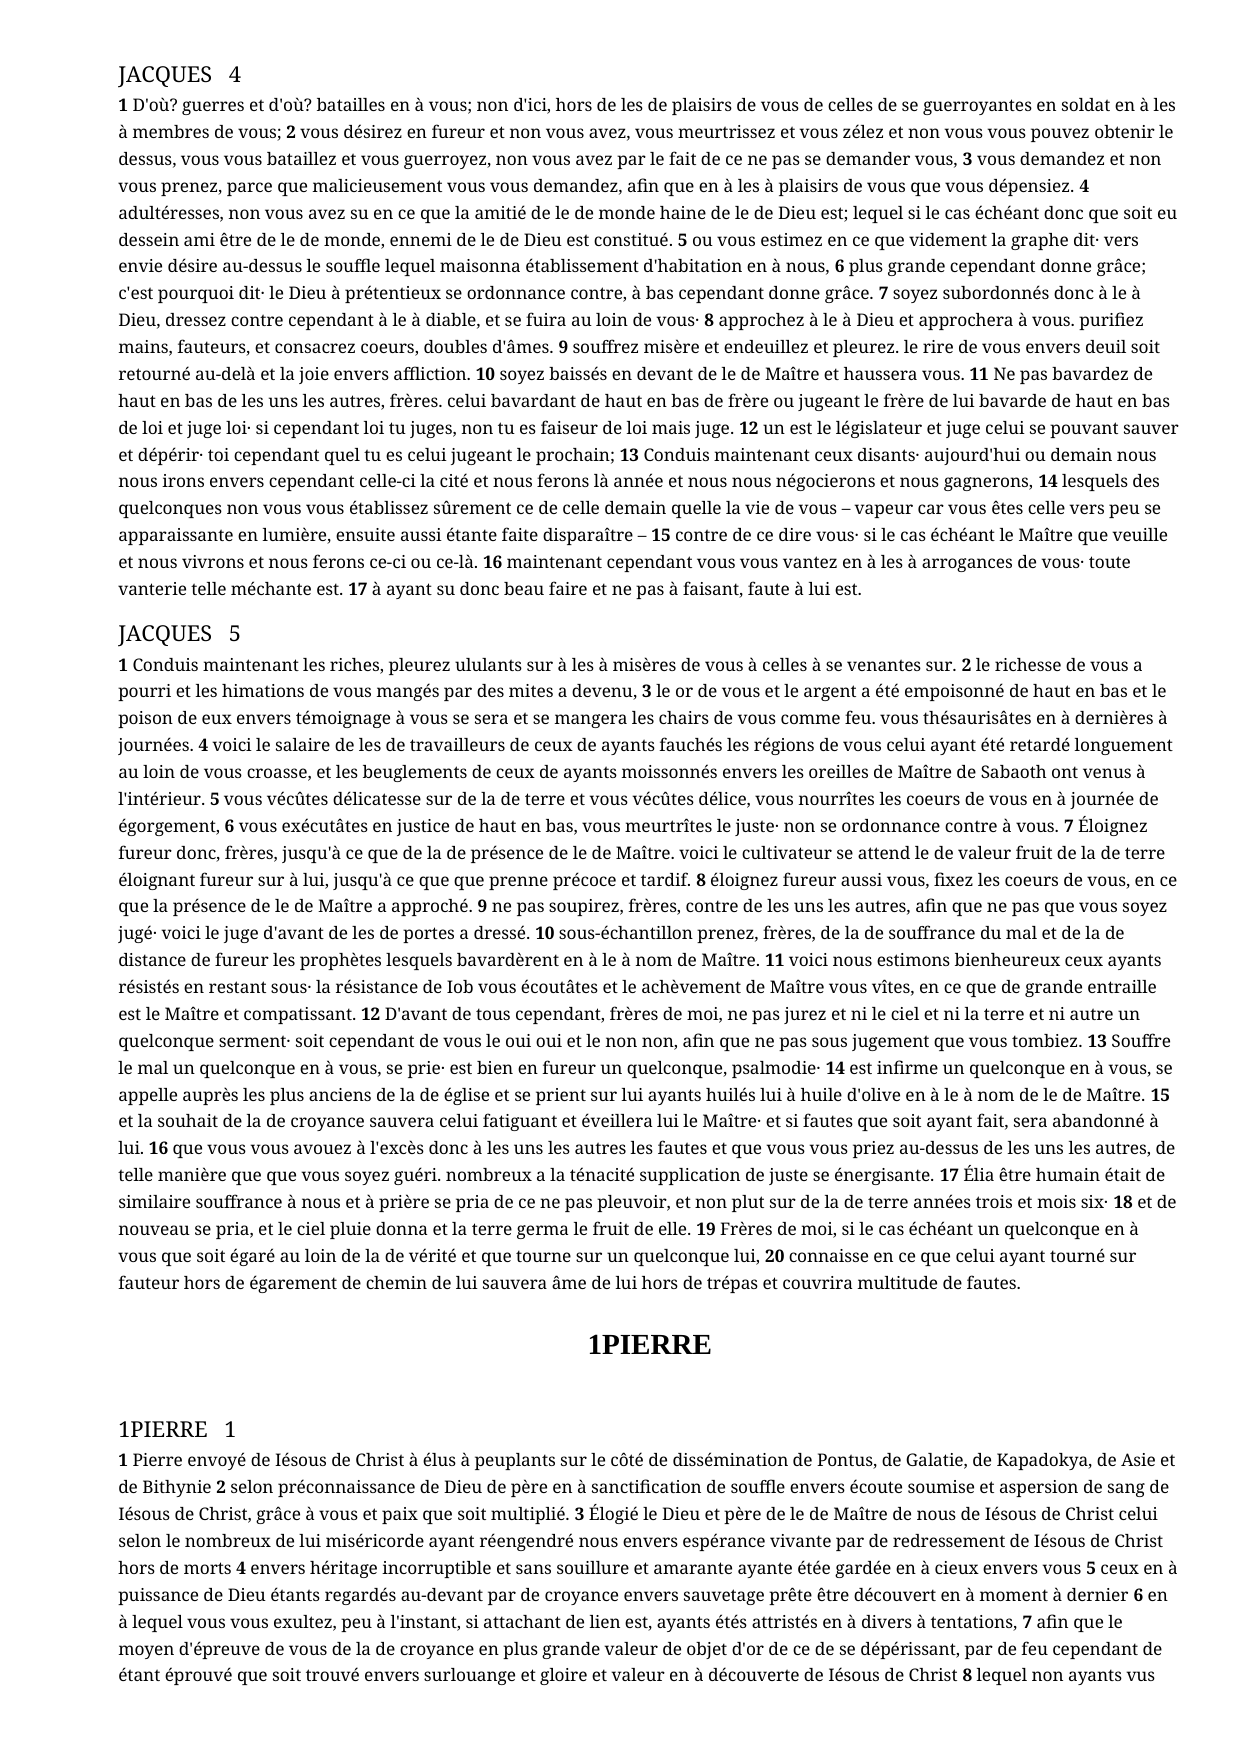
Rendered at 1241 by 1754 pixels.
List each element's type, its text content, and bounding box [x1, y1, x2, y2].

subtitle 1PIERRE [118, 1327, 1181, 1360]
text 1 D'où? guerres et d'où? batailles en à vous; non d'ici, hors de les de plaisirs de vous de celles de se guerroyantes en soldat en à les à membres de vous; 2 vous désirez en fureur et non vous avez, vous meurtrissez et vous zélez et non vous vous pouvez obtenir le dessus, vous vous bataillez et vous guerroyez, non vous avez par le fait de ce ne pas se demander vous, 3 vous demandez et non vous prenez, parce que malicieusement vous vous demandez, afin que en à les à plaisirs de vous que vous dépensiez. 4 adultéresses, non vous avez su en ce que la amitié de le de monde haine de le de Dieu est; lequel si le cas échéant donc que soit eu dessein ami être de le de monde, ennemi de le de Dieu est constitué. 5 ou vous estimez en ce que videment la graphe dit· vers envie désire au-dessus le souffle lequel maisonna établissement d'habitation en à nous, 6 plus grande cependant donne grâce; c'est pourquoi dit· le Dieu à prétentieux se ordonnance contre, à bas cependant donne grâce. 7 soyez subordonnés donc à le à Dieu, dressez contre cependant à le à diable, et se fuira au loin de vous· 8 approchez à le à Dieu et approchera à vous. purifiez mains, fauteurs, et consacrez coeurs, doubles d'âmes. 9 souffrez misère et endeuillez et pleurez. le rire de vous envers deuil soit retourné au-delà et la joie envers affliction. 10 soyez baissés en devant de le de Maître et haussera vous. 11 Ne pas bavardez de haut en bas de les uns les autres, frères. celui bavardant de haut en bas de frère ou jugeant le frère de lui bavarde de haut en bas de loi et juge loi· si cependant loi tu juges, non tu es faiseur de loi mais juge. 12 un est le législateur et juge celui se pouvant sauver et dépérir· toi cependant quel tu es celui jugeant le prochain; 13 Conduis maintenant ceux disants· aujourd'hui ou demain nous nous irons envers cependant celle-ci la cité et nous ferons là année et nous nous négocierons et nous gagnerons, 14 lesquels des quelconques non vous vous établissez sûrement ce de celle demain quelle la vie de vous – vapeur car vous êtes celle vers peu se apparaissante en lumière, ensuite aussi étante faite disparaître – 15 contre de ce dire vous· si le cas échéant le Maître que veuille et nous vivrons et nous ferons ce-ci ou ce-là. 16 maintenant cependant vous vous vantez en à les à arrogances de vous· toute vanterie telle méchante est. 17 à ayant su donc beau faire et ne pas à faisant, faute à lui est. [118, 93, 1181, 600]
text 1 Pierre envoyé de Iésous de Christ à élus à peuplants sur le côté de dissémination de Pontus, de Galatie, de Kapadokya, de Asie et de Bithynie 2 selon préconnaissance de Dieu de père en à sanctification de souffle envers écoute soumise et aspersion de sang de Iésous de Christ, grâce à vous et paix que soit multiplié. 3 Élogié le Dieu et père de le de Maître de nous de Iésous de Christ celui selon le nombreux de lui miséricorde ayant réengendré nous envers espérance vivante par de redressement de Iésous de Christ hors de morts 4 envers héritage incorruptible et sans souillure et amarante ayante étée gardée en à cieux envers vous 5 ceux en à puissance de Dieu étants regardés au-devant par de croyance envers sauvetage prête être découvert en à moment à dernier 6 en à lequel vous vous exultez, peu à l'instant, si attachant de lien est, ayants étés attristés en à divers à tentations, 7 afin que le moyen d'épreuve de vous de la de croyance en plus grande valeur de objet d'or de ce de se dépérissant, par de feu cependant de étant éprouvé que soit trouvé envers surlouange et gloire et valeur en à découverte de Iésous de Christ 8 lequel non ayants vus [118, 1448, 1181, 1687]
text JACQUES 5 [118, 618, 1181, 648]
text JACQUES 4 [118, 59, 1181, 89]
text 1 Conduis maintenant les riches, pleurez ululants sur à les à misères de vous à celles à se venantes sur. 2 le richesse de vous a pourri et les himations de vous mangés par des mites a devenu, 3 le or de vous et le argent a été empoisonné de haut en bas et le poison de eux envers témoignage à vous se sera et se mangera les chairs de vous comme feu. vous thésaurisâtes en à dernières à journées. 4 voici le salaire de les de travailleurs de ceux de ayants fauchés les régions de vous celui ayant été retardé longuement au loin de vous croasse, et les beuglements de ceux de ayants moissonnés envers les oreilles de Maître de Sabaoth ont venus à l'intérieur. 5 vous vécûtes délicatesse sur de la de terre et vous vécûtes délice, vous nourrîtes les coeurs de vous en à journée de égorgement, 6 vous exécutâtes en justice de haut en bas, vous meurtrîtes le juste· non se ordonnance contre à vous. 7 Éloignez fureur donc, frères, jusqu'à ce que de la de présence de le de Maître. voici le cultivateur se attend le de valeur fruit de la de terre éloignant fureur sur à lui, jusqu'à ce que que prenne précoce et tardif. 8 éloignez fureur aussi vous, fixez les coeurs de vous, en ce que la présence de le de Maître a approché. 9 ne pas soupirez, frères, contre de les uns les autres, afin que ne pas que vous soyez jugé· voici le juge d'avant de les de portes a dressé. 10 sous-échantillon prenez, frères, de la de souffrance du mal et de la de distance de fureur les prophètes lesquels bavardèrent en à le à nom de Maître. 11 voici nous estimons bienheureux ceux ayants résistés en restant sous· la résistance de Iob vous écoutâtes et le achèvement de Maître vous vîtes, en ce que de grande entraille est le Maître et compatissant. 12 D'avant de tous cependant, frères de moi, ne pas jurez et ni le ciel et ni la terre et ni autre un quelconque serment· soit cependant de vous le oui oui et le non non, afin que ne pas sous jugement que vous tombiez. 13 Souffre le mal un quelconque en à vous, se prie· est bien en fureur un quelconque, psalmodie· 14 est infirme un quelconque en à vous, se appelle auprès les plus anciens de la de église et se prient sur lui ayants huilés lui à huile d'olive en à le à nom de le de Maître. 15 et la souhait de la de croyance sauvera celui fatiguant et éveillera lui le Maître· et si fautes que soit ayant fait, sera abandonné à lui. 16 que vous vous avouez à l'excès donc à les uns les autres les fautes et que vous vous priez au-dessus de les uns les autres, de telle manière que que vous soyez guéri. nombreux a la ténacité supplication de juste se énergisante. 17 Élia être humain était de similaire souffrance à nous et à prière se pria de ce ne pas pleuvoir, et non plut sur de la de terre années trois et mois six· 18 et de nouveau se pria, et le ciel pluie donna et la terre germa le fruit de elle. 19 Frères de moi, si le cas échéant un quelconque en à vous que soit égaré au loin de la de vérité et que tourne sur un quelconque lui, 20 connaisse en ce que celui ayant tourné sur fauteur hors de égarement de chemin de lui sauvera âme de lui hors de trépas et couvrira multitude de fautes. [118, 653, 1181, 1294]
text 1PIERRE 1 [118, 1414, 1181, 1444]
